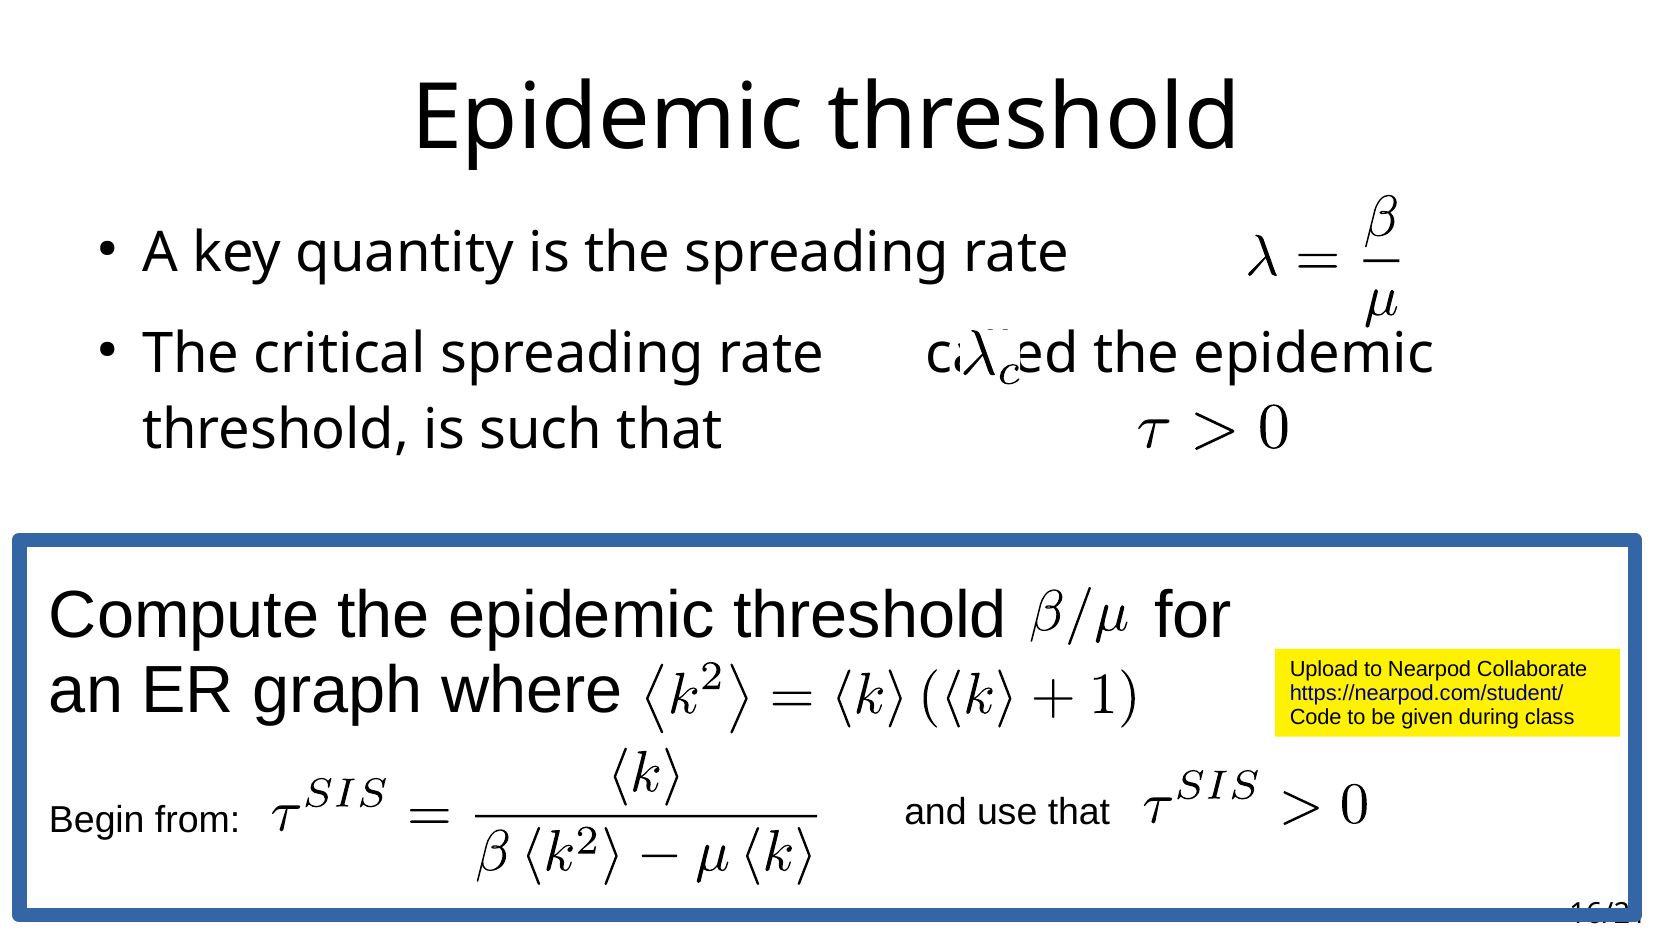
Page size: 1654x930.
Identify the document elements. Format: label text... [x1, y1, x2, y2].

list A key quantity is the spreading rate The critical spreading rate called the epidemic threshold, is such that [82, 211, 1571, 469]
text_box [1136, 404, 1291, 450]
title Epidemic threshold [82, 1, 1571, 211]
text_box Begin from: [34, 791, 380, 849]
text_box [960, 330, 1021, 385]
text_box [1142, 769, 1370, 826]
text_box Upload to Nearpod Collaborate https://nearpod.com/student/ Code to be given during class [1275, 648, 1621, 737]
text_box and use that [889, 782, 1355, 840]
text_box [1028, 586, 1130, 646]
text_box [270, 747, 818, 886]
text_box Compute the epidemic threshold for an ER graph where [34, 570, 1400, 735]
text_box [1245, 194, 1400, 328]
